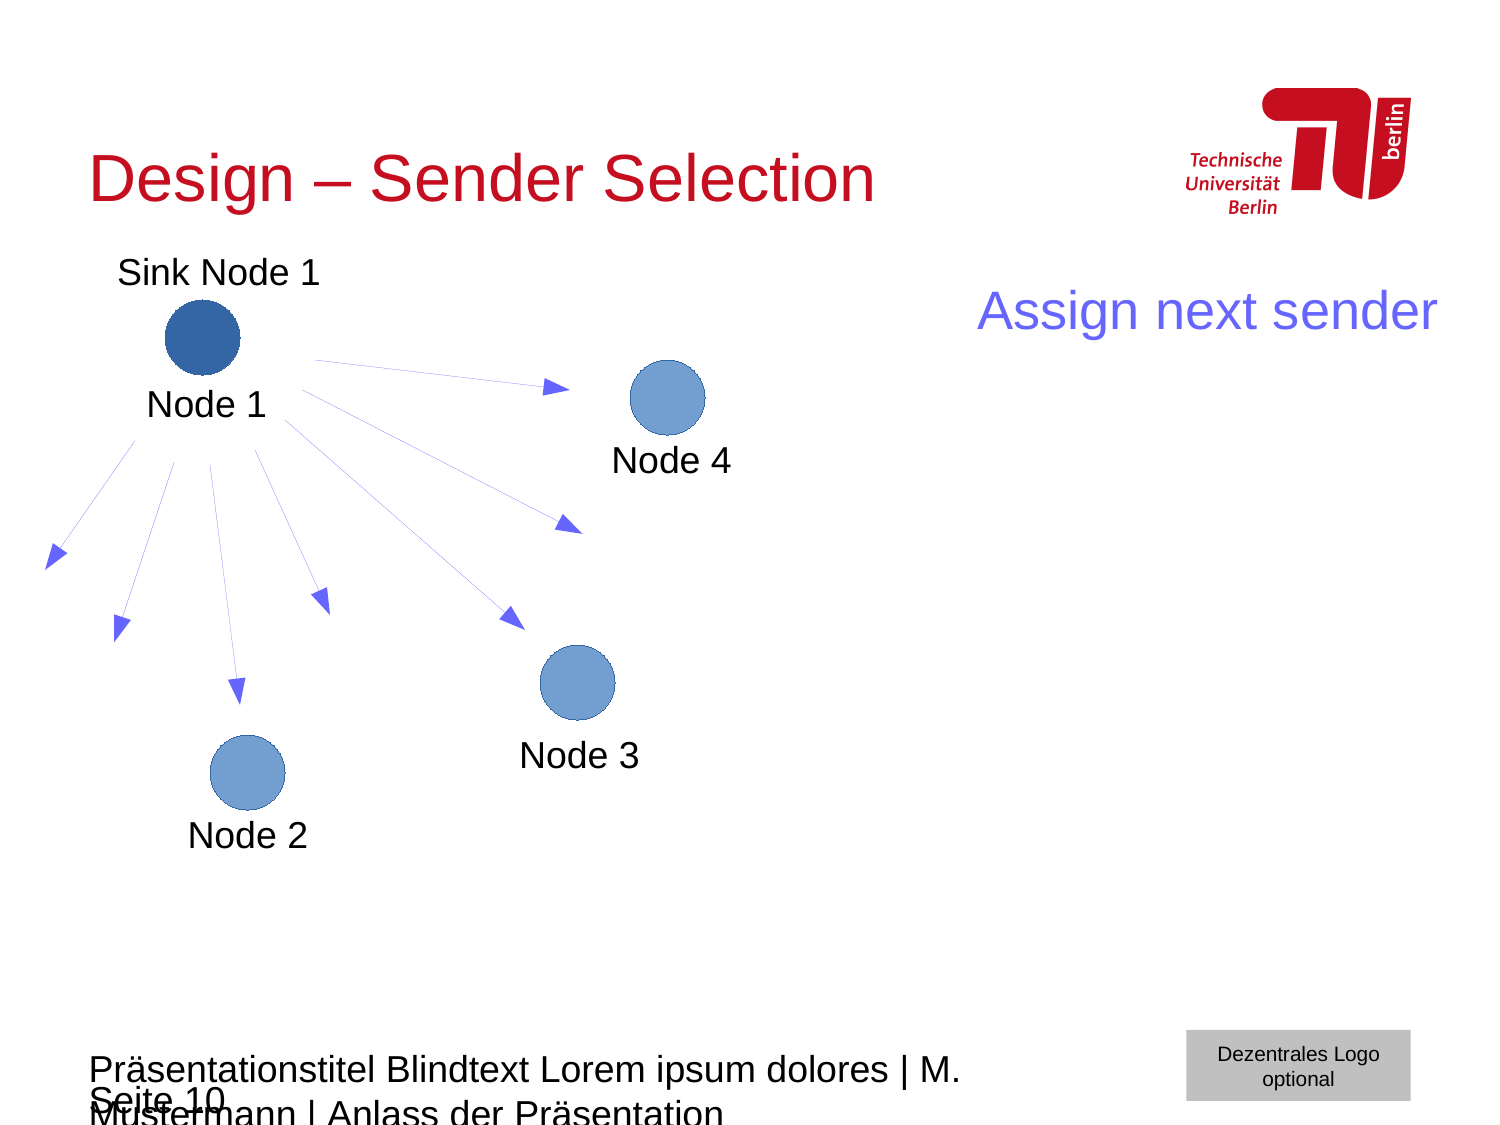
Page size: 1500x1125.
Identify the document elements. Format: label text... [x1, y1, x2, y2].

text_box [630, 360, 706, 428]
text_box Node 2 [172, 803, 398, 864]
title Design – Sender Selection [88, 89, 1411, 215]
text_box [210, 735, 286, 803]
text_box Node 4 [596, 428, 822, 489]
text_box Node 1 [131, 373, 282, 433]
list Assign next sender [958, 294, 1500, 963]
text_box [165, 300, 241, 373]
text_box Sink Node 1 [102, 240, 336, 300]
text_box Node 3 [504, 723, 730, 784]
text_box [540, 645, 616, 721]
